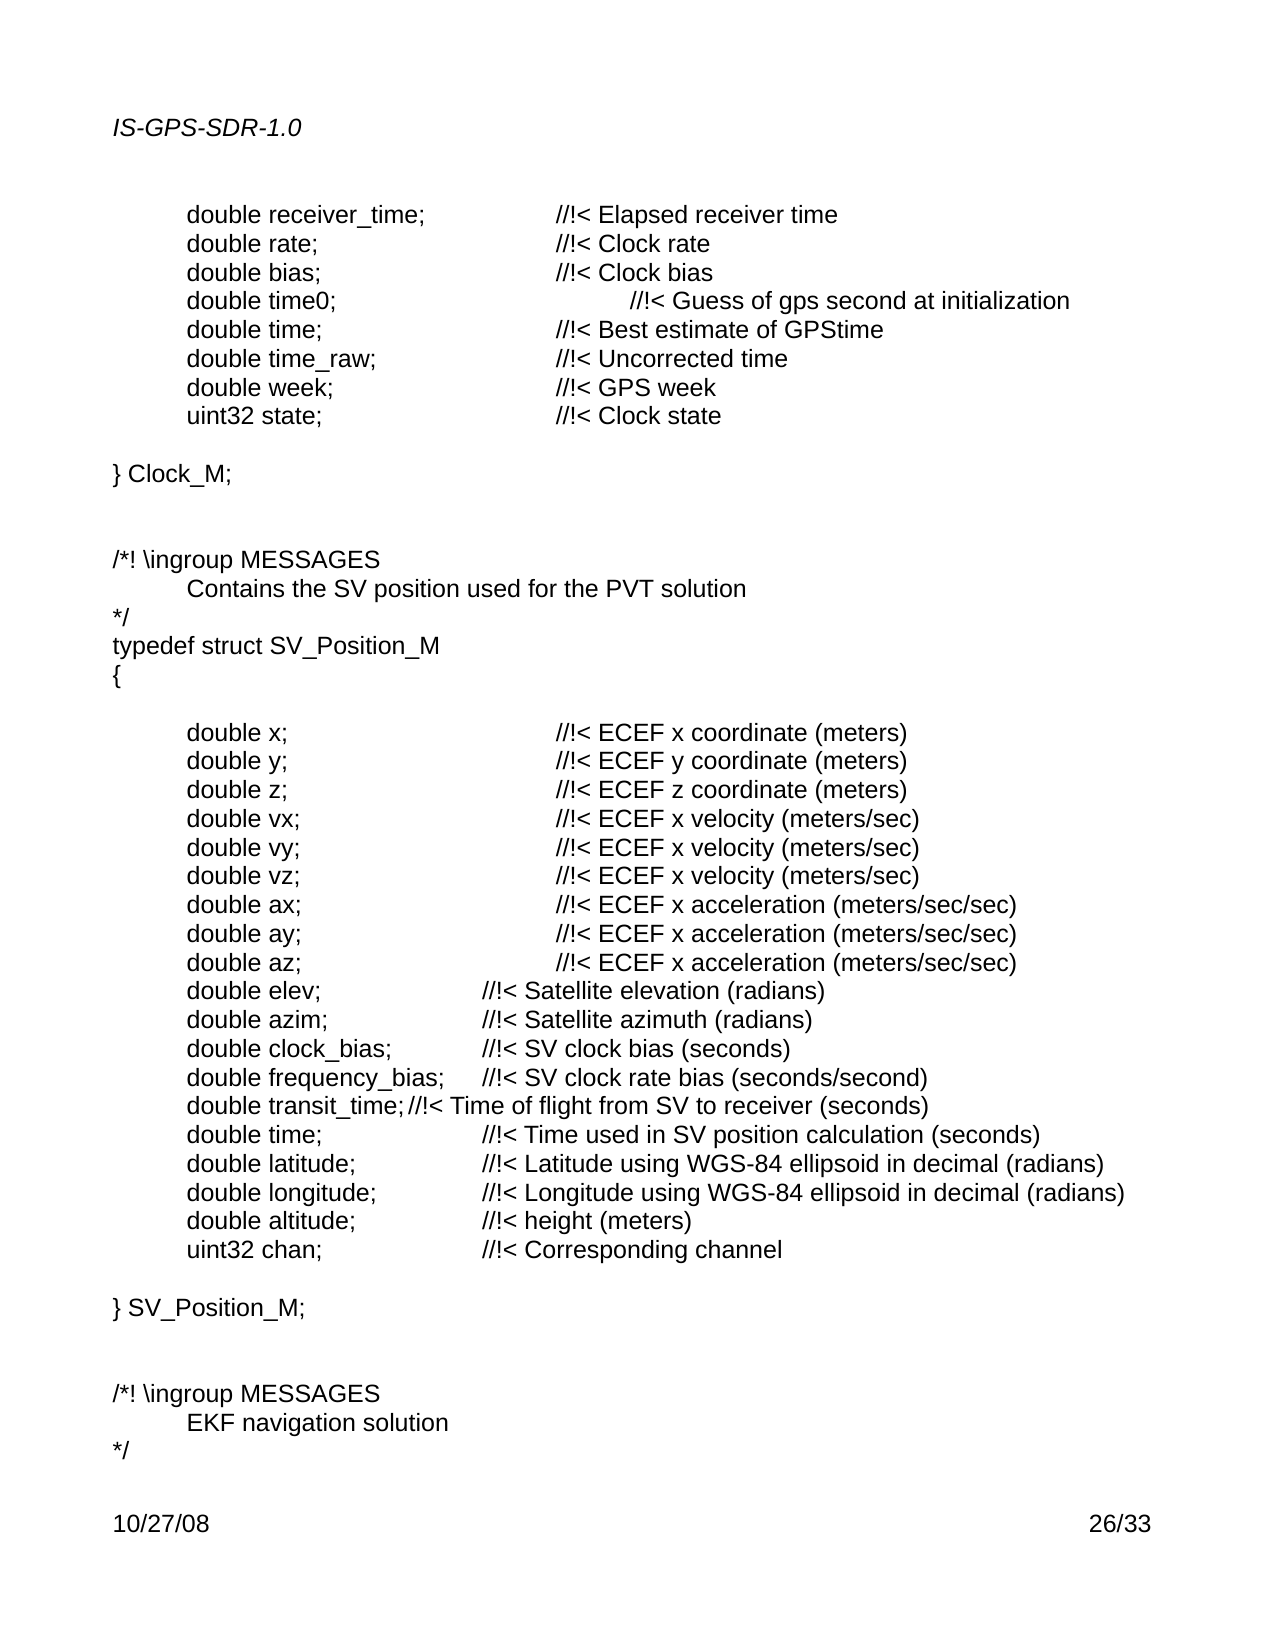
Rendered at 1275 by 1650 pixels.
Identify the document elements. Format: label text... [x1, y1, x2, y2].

text double ax; //!< ECEF x acceleration (meters/sec/sec) [112, 890, 1162, 919]
text double time; //!< Time used in SV position calculation (seconds) [112, 1120, 1162, 1149]
text double x; //!< ECEF x coordinate (meters) [112, 717, 1162, 746]
text double altitude; //!< height (meters) [112, 1206, 1162, 1235]
text double bias; //!< Clock bias [112, 257, 1162, 286]
text */ [112, 602, 1162, 631]
text double z; //!< ECEF z coordinate (meters) [112, 775, 1162, 804]
text double ay; //!< ECEF x acceleration (meters/sec/sec) [112, 919, 1162, 947]
text double transit_time; //!< Time of flight from SV to receiver (seconds) [112, 1091, 1162, 1120]
text double vz; //!< ECEF x velocity (meters/sec) [112, 861, 1162, 890]
text uint32 chan; //!< Corresponding channel [112, 1235, 1162, 1264]
text typedef struct SV_Position_M [112, 631, 1162, 660]
text } Clock_M; [112, 459, 1162, 487]
text uint32 state; //!< Clock state [112, 401, 1162, 430]
text double azim; //!< Satellite azimuth (radians) [112, 1005, 1162, 1034]
text { [112, 660, 1162, 689]
text Contains the SV position used for the PVT solution [112, 574, 1162, 602]
text */ [112, 1436, 1162, 1465]
text double elev; //!< Satellite elevation (radians) [112, 976, 1162, 1005]
text double time; //!< Best estimate of GPStime [112, 315, 1162, 344]
text double time_raw; //!< Uncorrected time [112, 344, 1162, 372]
text double az; //!< ECEF x acceleration (meters/sec/sec) [112, 947, 1162, 976]
text double vx; //!< ECEF x velocity (meters/sec) [112, 804, 1162, 832]
text /*! \ingroup MESSAGES [112, 1379, 1162, 1407]
text double y; //!< ECEF y coordinate (meters) [112, 746, 1162, 775]
text double receiver_time; //!< Elapsed receiver time [112, 200, 1162, 229]
text double frequency_bias; //!< SV clock rate bias (seconds/second) [112, 1062, 1162, 1091]
text double week; //!< GPS week [112, 372, 1162, 401]
text EKF navigation solution [112, 1407, 1162, 1436]
text double vy; //!< ECEF x velocity (meters/sec) [112, 832, 1162, 861]
text double time0; //!< Guess of gps second at initialization [112, 286, 1162, 315]
text double latitude; //!< Latitude using WGS-84 ellipsoid in decimal (radians) [112, 1149, 1162, 1177]
text /*! \ingroup MESSAGES [112, 545, 1162, 574]
text double longitude; //!< Longitude using WGS-84 ellipsoid in decimal (radians) [112, 1177, 1162, 1206]
text double rate; //!< Clock rate [112, 229, 1162, 257]
text double clock_bias; //!< SV clock bias (seconds) [112, 1034, 1162, 1062]
text } SV_Position_M; [112, 1292, 1162, 1321]
